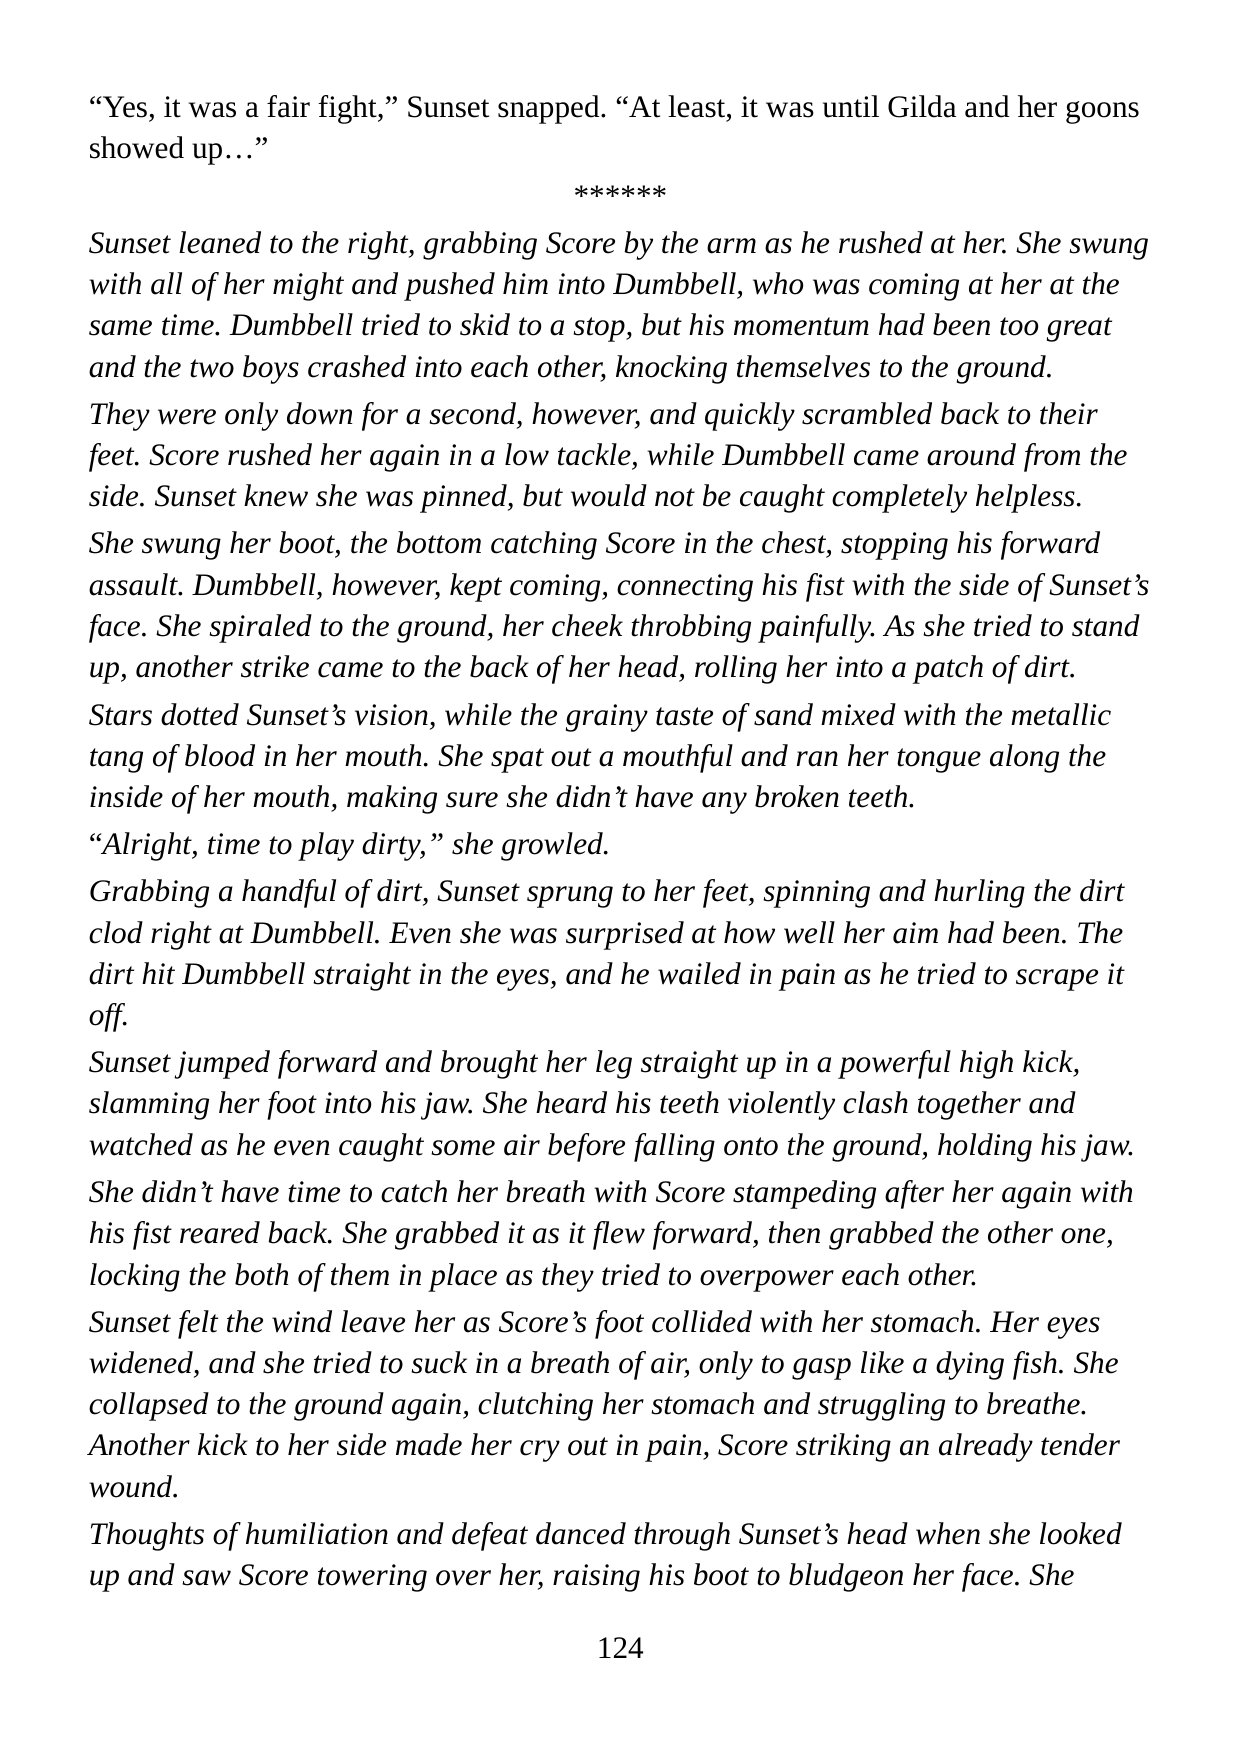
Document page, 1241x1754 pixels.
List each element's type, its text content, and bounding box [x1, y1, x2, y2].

text “Yes, it was a fair fight,” Sunset snapped. “At least, it was until Gilda and her goons showed up…” [88, 88, 1152, 166]
text Sunset jumped forward and brought her leg straight up in a powerful high kick, slamming her foot into his jaw. She heard his teeth violently clash together and watched as he even caught some air before falling onto the ground, holding his jaw. [88, 1043, 1152, 1162]
text Sunset felt the wind leave her as Score’s foot collided with her stomach. Her eyes widened, and she tried to suck in a breath of air, only to gasp like a dying fish. She collapsed to the ground again, clutching her stomach and struggling to breathe. Another kick to her side made her cry out in pain, Score striking an already tender wound. [88, 1303, 1152, 1504]
text They were only down for a second, however, and quickly scrambled back to their feet. Score rushed her again in a low tackle, while Dumbbell came around from the side. Sunset knew she was pinned, but would not be caught completely helpless. [88, 395, 1152, 513]
text She didn’t have time to catch her breath with Score stampeding after her again with his fist reared back. She grabbed it as it flew forward, then grabbed the other one, locking the both of them in place as they tried to overpower each other. [88, 1173, 1152, 1292]
text “Alright, time to play dirty,” she growled. [88, 825, 1152, 861]
text Grabbing a handful of dirt, Sunset sprung to her feet, spinning and hurling the dirt clod right at Dumbbell. Even she was surprised at how well her aim had been. The dirt hit Dumbbell straight in the eyes, and he wailed in pain as he tried to scrape it off. [88, 873, 1152, 1032]
text Stars dotted Sunset’s vision, while the grainy taste of sand mixed with the metallic tang of blood in her mouth. She spat out a mouthful and ran her tongue along the inside of her mouth, making sure she didn’t have any broken teeth. [88, 696, 1152, 814]
text Sunset leaned to the right, grabbing Score by the arm as he rushed at her. She swung with all of her might and pushed him into Dumbbell, who was coming at her at the same time. Dumbbell tried to skid to a stop, but his momentum had been too great and the two boys crashed into each other, knocking themselves to the ground. [88, 224, 1152, 384]
text ****** [88, 177, 1152, 213]
text She swung her boot, the bottom catching Score in the chest, stopping his forward assault. Dumbbell, however, kept coming, connecting his fist with the side of Sunset’s face. She spiraled to the ground, her cheek throbbing painfully. As she tried to stand up, another strike came to the back of her head, rolling her into a patch of dirt. [88, 525, 1152, 684]
text Thoughts of humiliation and defeat danced through Sunset’s head when she looked up and saw Score towering over her, raising his boot to bludgeon her face. She [88, 1515, 1152, 1592]
